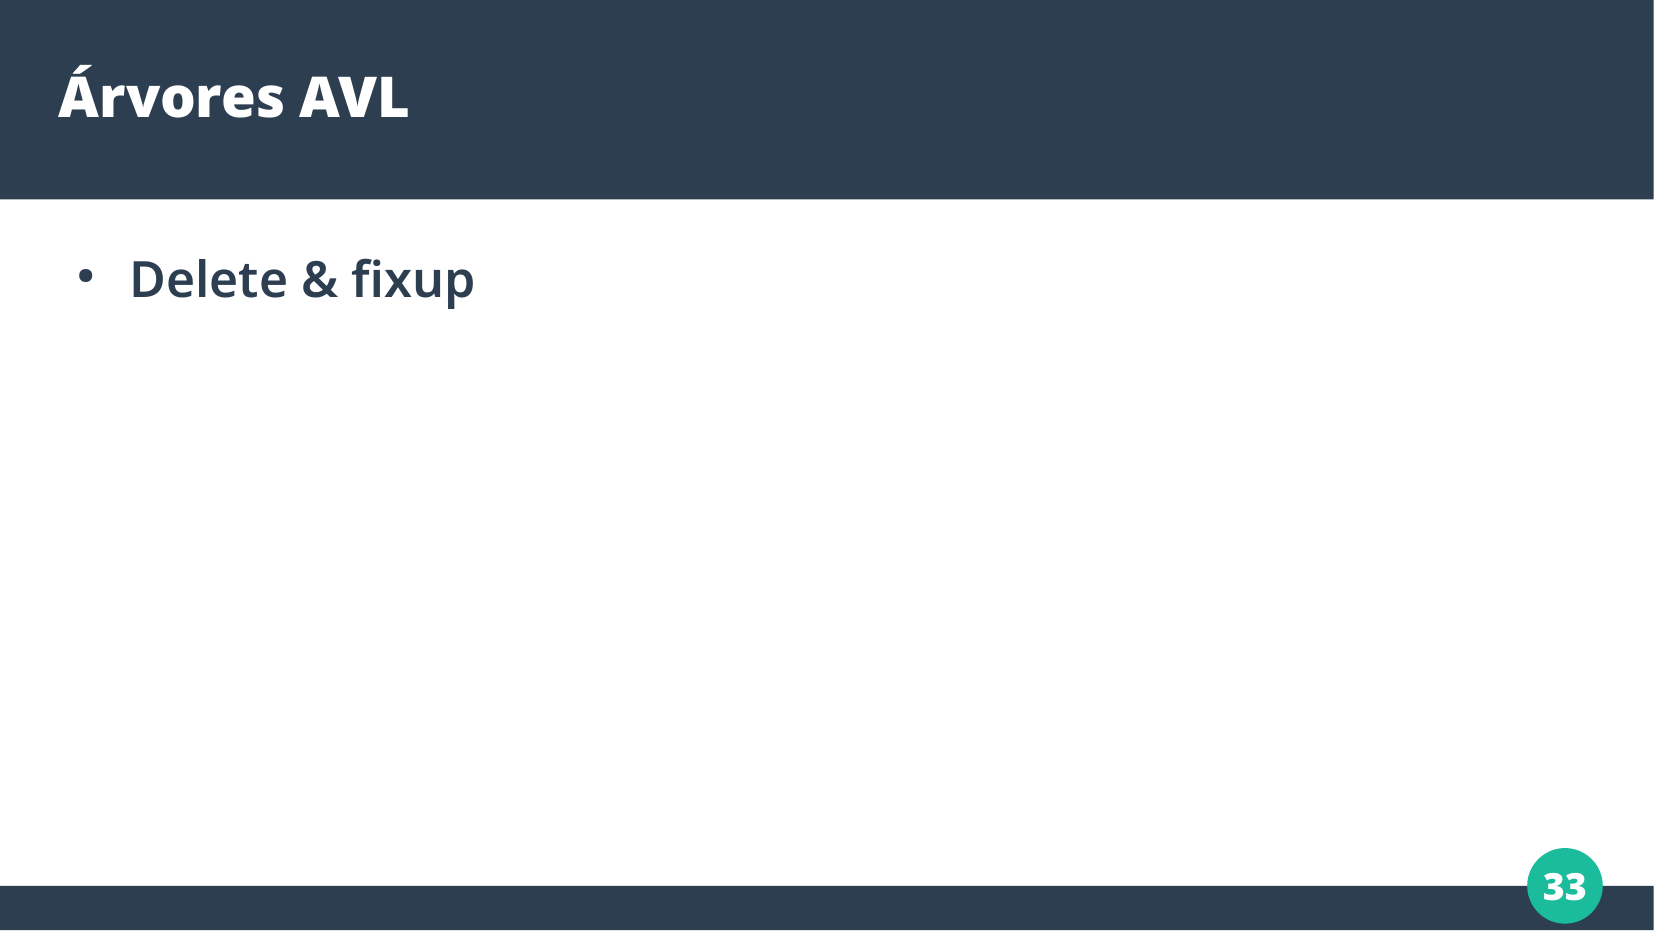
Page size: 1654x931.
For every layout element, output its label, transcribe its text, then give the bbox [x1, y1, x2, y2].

title Árvores AVL [59, 37, 1595, 156]
list Delete & fixup [59, 243, 1595, 864]
